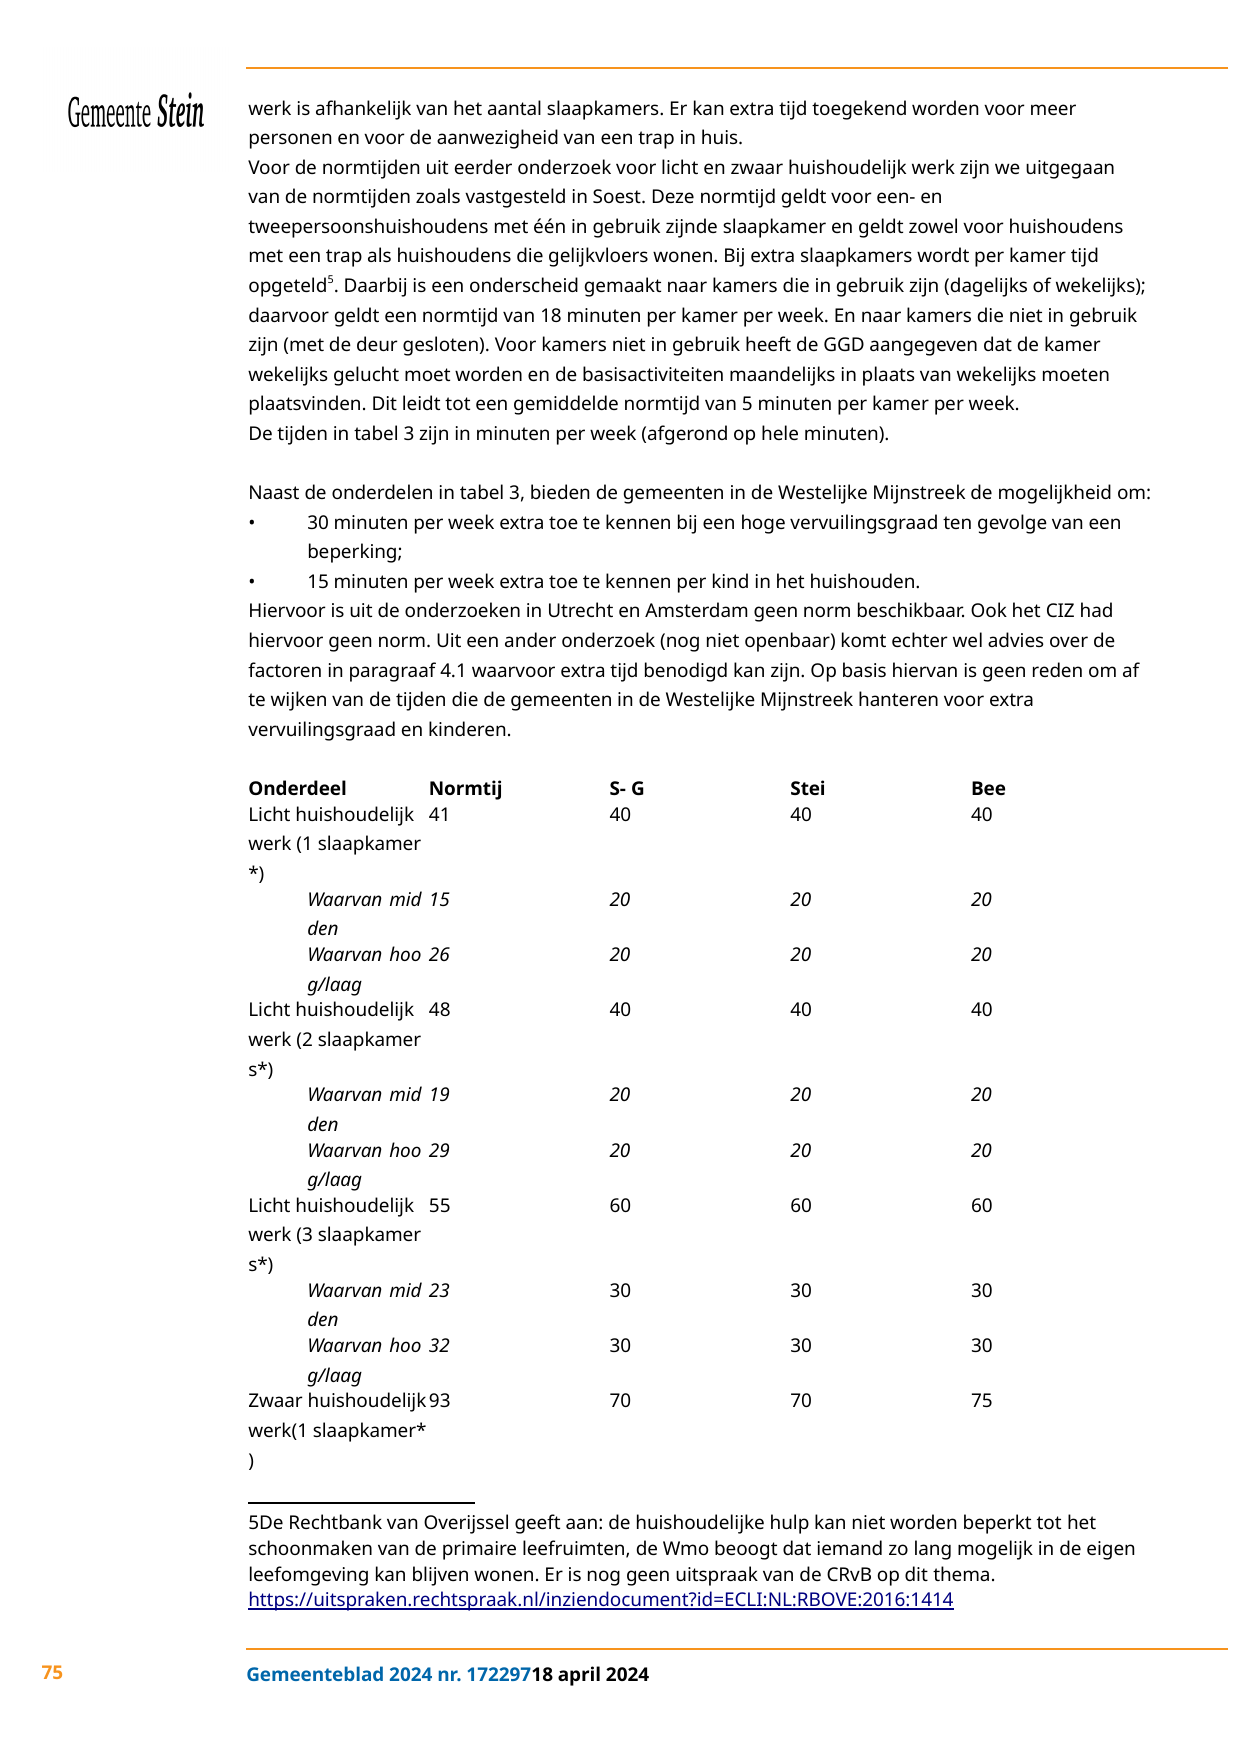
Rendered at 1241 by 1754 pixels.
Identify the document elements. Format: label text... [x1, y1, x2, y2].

table_cell 60 [609, 1192, 790, 1277]
table_cell 30 [609, 1277, 790, 1332]
list 15 minuten per week extra toe te kennen per kind in het huishouden. [248, 568, 1152, 594]
table_cell 93 [429, 1388, 609, 1472]
table_cell 20 [609, 1081, 790, 1137]
table_cell 20 [790, 941, 971, 997]
table_cell 20 [971, 1137, 1152, 1192]
text De tijden in tabel 3 zijn in minuten per week (afgerond op hele minuten). [248, 420, 1152, 446]
table_cell 20 [971, 886, 1152, 941]
table_cell 20 [609, 886, 790, 941]
table_cell 32 [429, 1332, 609, 1388]
table_cell 23 [429, 1277, 609, 1332]
text De Rechtbank van Overijssel geeft aan: de huishoudelijke hulp kan niet worden beperkt tot het schoonmaken van de primaire leefruimten, de Wmo beoogt dat iemand zo lang mogelijk in de eigen leefomgeving kan blijven wonen. Er is nog geen uitspraak van de CRvB op dit thema. https://uitspraken.rechtspraak.nl/inziendocument?id=ECLI:NL:RBOVE:2016:1414 [248, 1509, 1152, 1612]
table_cell 30 [790, 1277, 971, 1332]
text Hiervoor is uit de onderzoeken in Utrecht en Amsterdam geen norm beschikbaar. Ook het CIZ had hiervoor geen norm. Uit een ander onderzoek (nog niet openbaar) komt echter wel advies over de factoren in paragraaf 4.1 waarvoor extra tijd benodigd kan zijn. Op basis hiervan is geen reden om af te wijken van de tijden die de gemeenten in de Westelijke Mijnstreek hanteren voor extra vervuilingsgraad en kinderen. [248, 598, 1152, 742]
list 30 minuten per week extra toe te kennen bij een hoge vervuilingsgraad ten gevolge van een beperking; [248, 509, 1152, 564]
table_cell 48 [429, 997, 609, 1081]
table_cell 26 [429, 941, 609, 997]
table_cell 20 [971, 941, 1152, 997]
table_cell Waarvan hoog/laag [248, 1332, 429, 1388]
table_cell 20 [609, 1137, 790, 1192]
table_cell Waarvan hoog/laag [248, 1137, 429, 1192]
table_cell 60 [971, 1192, 1152, 1277]
table_header S- G [609, 775, 790, 801]
table_cell 20 [609, 941, 790, 997]
table_cell 15 [429, 886, 609, 941]
table_cell 20 [790, 886, 971, 941]
table_cell 60 [790, 1192, 971, 1277]
table_cell 40 [971, 997, 1152, 1081]
text Naast de onderdelen in tabel 3, bieden de gemeenten in de Westelijke Mijnstreek de mogelijkheid om: [248, 479, 1152, 505]
table_cell 30 [971, 1277, 1152, 1332]
table_cell 20 [790, 1137, 971, 1192]
table_cell 41 [429, 801, 609, 886]
table_header Stei [790, 775, 971, 801]
table_cell Licht huishoudelijk werk (1 slaapkamer*) [248, 801, 429, 886]
table_cell 40 [790, 997, 971, 1081]
table_cell 30 [971, 1332, 1152, 1388]
table_cell 20 [790, 1081, 971, 1137]
table_cell 70 [790, 1388, 971, 1472]
table_cell Waarvan midden [248, 1277, 429, 1332]
text werk is afhankelijk van het aantal slaapkamers. Er kan extra tijd toegekend worden voor meer personen en voor de aanwezigheid van een trap in huis. [248, 95, 1152, 150]
table_cell Waarvan midden [248, 1081, 429, 1137]
table_cell 30 [790, 1332, 971, 1388]
table_cell 29 [429, 1137, 609, 1192]
table_header Bee [971, 775, 1152, 801]
table_cell 40 [790, 801, 971, 886]
table_cell 19 [429, 1081, 609, 1137]
table_cell 40 [971, 801, 1152, 886]
table_cell 75 [971, 1388, 1152, 1472]
table_cell 20 [971, 1081, 1152, 1137]
table_header Onderdeel [248, 775, 429, 801]
table_cell Waarvan hoog/laag [248, 941, 429, 997]
table_cell Zwaar huishoudelijk werk(1 slaapkamer*) [248, 1388, 429, 1472]
table_cell 40 [609, 997, 790, 1081]
table_cell Licht huishoudelijk werk (3 slaapkamers*) [248, 1192, 429, 1277]
table_cell 30 [609, 1332, 790, 1388]
table_cell 40 [609, 801, 790, 886]
table_cell Waarvan midden [248, 886, 429, 941]
table_cell Licht huishoudelijk werk (2 slaapkamers*) [248, 997, 429, 1081]
picture [41, 47, 231, 172]
table_header Normtij [429, 775, 609, 801]
table_cell 55 [429, 1192, 609, 1277]
table_cell 70 [609, 1388, 790, 1472]
text Voor de normtijden uit eerder onderzoek voor licht en zwaar huishoudelijk werk zijn we uitgegaan van de normtijden zoals vastgesteld in Soest. Deze normtijd geldt voor een- en tweepersoonshuishoudens met één in gebruik zijnde slaapkamer en geldt zowel voor huishoudens met een trap als huishoudens die gelijkvloers wonen. Bij extra slaapkamers wordt per kamer tijd opgeteld. Daarbij is een onderscheid gemaakt naar kamers die in gebruik zijn (dagelijks of wekelijks); daarvoor geldt een normtijd van 18 minuten per kamer per week. En naar kamers die niet in gebruik zijn (met de deur gesloten). Voor kamers niet in gebruik heeft de GGD aangegeven dat de kamer wekelijks gelucht moet worden en de basisactiviteiten maandelijks in plaats van wekelijks moeten plaatsvinden. Dit leidt tot een gemiddelde normtijd van 5 minuten per kamer per week. [248, 154, 1152, 416]
